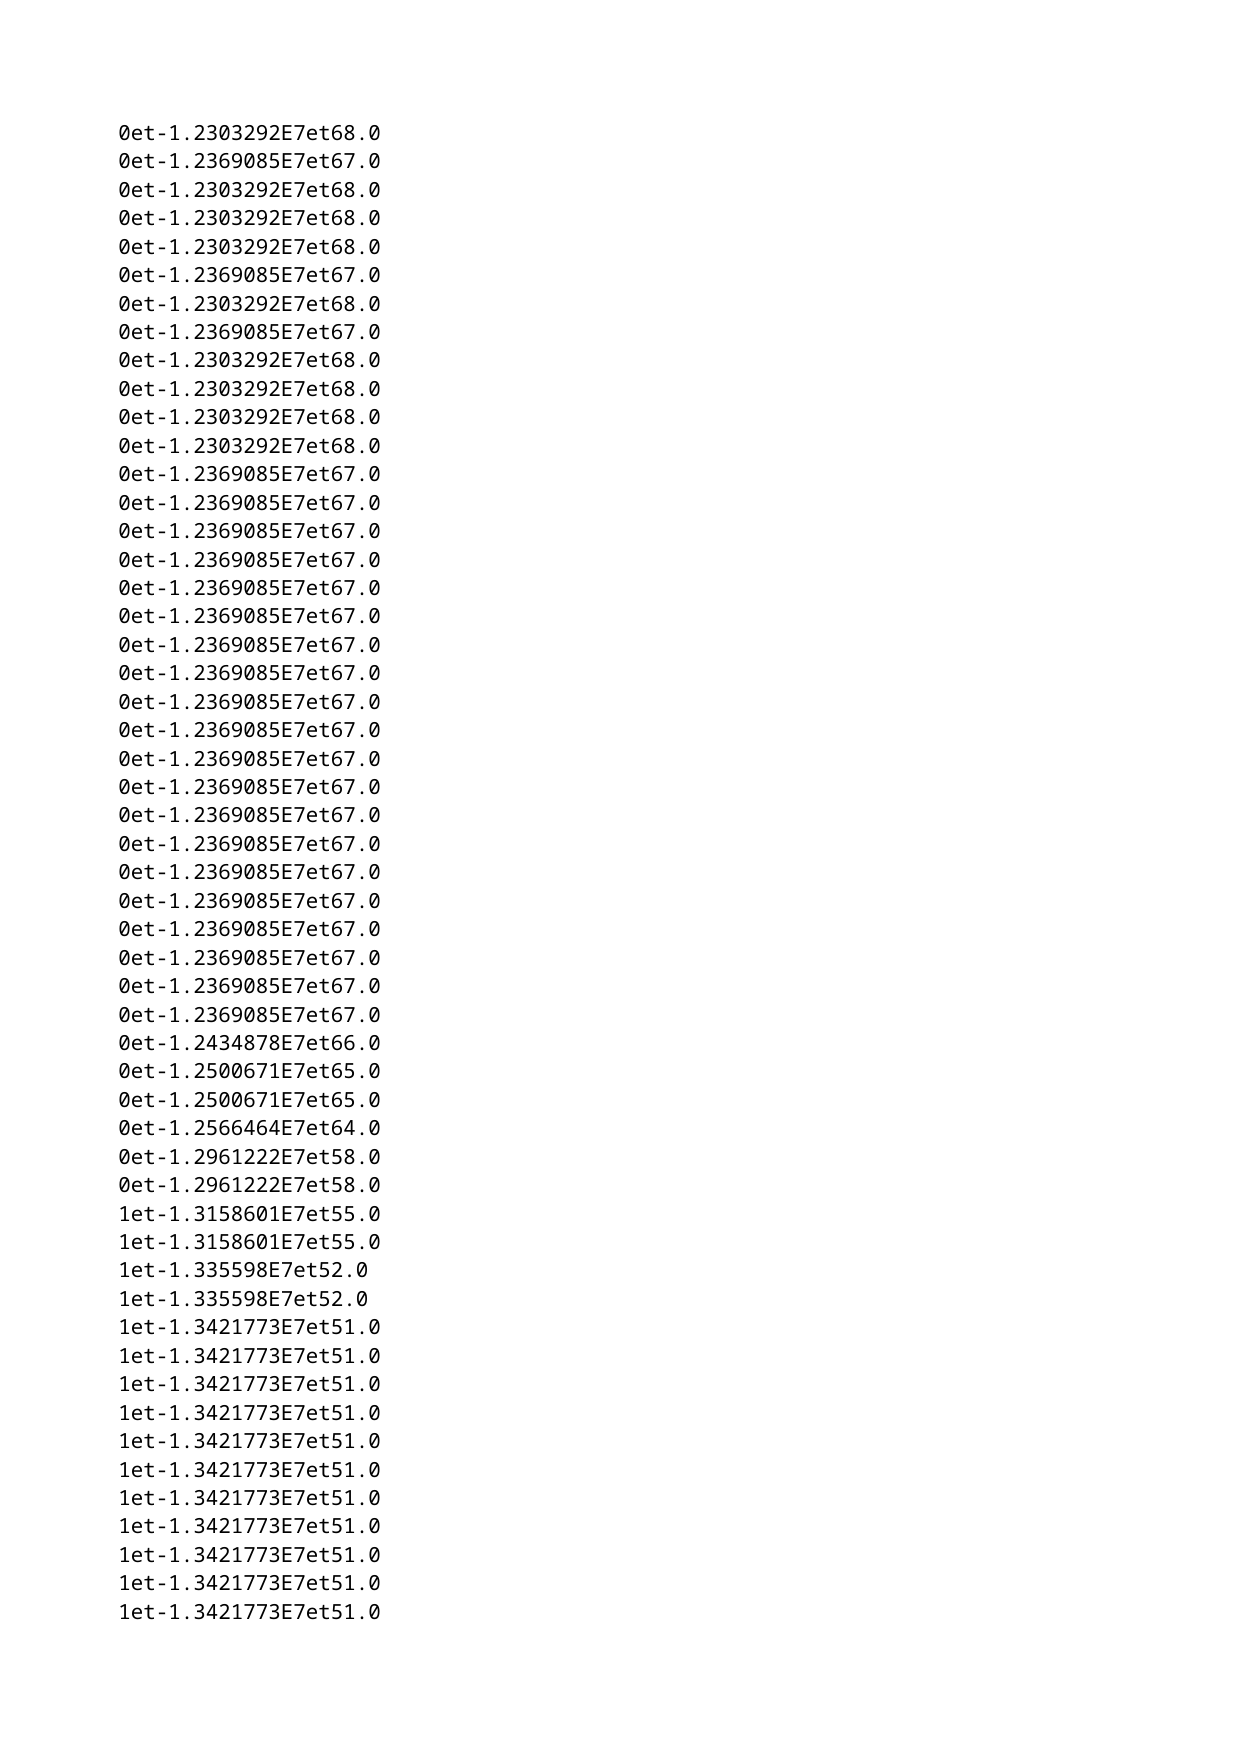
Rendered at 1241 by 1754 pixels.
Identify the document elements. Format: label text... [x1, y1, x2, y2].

text 0et-1.2369085E7et67.0 [118, 459, 1122, 488]
text 0et-1.2369085E7et67.0 [118, 744, 1122, 772]
text 0et-1.2369085E7et67.0 [118, 772, 1122, 801]
text 1et-1.3421773E7et51.0 [118, 1455, 1122, 1483]
text 0et-1.2369085E7et67.0 [118, 914, 1122, 943]
text 1et-1.3421773E7et51.0 [118, 1341, 1122, 1369]
text 0et-1.2369085E7et67.0 [118, 687, 1122, 715]
text 0et-1.2369085E7et67.0 [118, 317, 1122, 346]
text 0et-1.2961222E7et58.0 [118, 1170, 1122, 1199]
text 0et-1.2369085E7et67.0 [118, 573, 1122, 602]
text 0et-1.2369085E7et67.0 [118, 857, 1122, 886]
text 0et-1.2303292E7et68.0 [118, 346, 1122, 374]
text 0et-1.2303292E7et68.0 [118, 232, 1122, 260]
text 0et-1.2369085E7et67.0 [118, 147, 1122, 175]
text 0et-1.2369085E7et67.0 [118, 602, 1122, 630]
text 1et-1.3421773E7et51.0 [118, 1369, 1122, 1398]
text 0et-1.2303292E7et68.0 [118, 203, 1122, 232]
text 1et-1.3158601E7et55.0 [118, 1227, 1122, 1256]
text 0et-1.2500671E7et65.0 [118, 1085, 1122, 1113]
text 1et-1.335598E7et52.0 [118, 1284, 1122, 1312]
text 0et-1.2369085E7et67.0 [118, 886, 1122, 914]
text 0et-1.2369085E7et67.0 [118, 943, 1122, 971]
text 0et-1.2303292E7et68.0 [118, 431, 1122, 459]
text 0et-1.2303292E7et68.0 [118, 374, 1122, 402]
text 1et-1.3421773E7et51.0 [118, 1568, 1122, 1597]
text 0et-1.2500671E7et65.0 [118, 1057, 1122, 1085]
text 0et-1.2369085E7et67.0 [118, 715, 1122, 744]
text 0et-1.2369085E7et67.0 [118, 801, 1122, 829]
text 0et-1.2369085E7et67.0 [118, 260, 1122, 289]
text 1et-1.3421773E7et51.0 [118, 1597, 1122, 1625]
text 0et-1.2369085E7et67.0 [118, 630, 1122, 658]
text 1et-1.3421773E7et51.0 [118, 1312, 1122, 1341]
text 0et-1.2303292E7et68.0 [118, 118, 1122, 147]
text 1et-1.335598E7et52.0 [118, 1256, 1122, 1284]
text 0et-1.2369085E7et67.0 [118, 488, 1122, 516]
text 0et-1.2369085E7et67.0 [118, 545, 1122, 573]
text 0et-1.2961222E7et58.0 [118, 1142, 1122, 1170]
text 0et-1.2369085E7et67.0 [118, 1000, 1122, 1028]
text 0et-1.2566464E7et64.0 [118, 1113, 1122, 1142]
text 0et-1.2303292E7et68.0 [118, 402, 1122, 431]
text 0et-1.2434878E7et66.0 [118, 1028, 1122, 1057]
text 1et-1.3421773E7et51.0 [118, 1426, 1122, 1455]
text 1et-1.3421773E7et51.0 [118, 1483, 1122, 1512]
text 0et-1.2369085E7et67.0 [118, 971, 1122, 1000]
text 1et-1.3158601E7et55.0 [118, 1199, 1122, 1227]
text 1et-1.3421773E7et51.0 [118, 1512, 1122, 1540]
text 0et-1.2303292E7et68.0 [118, 289, 1122, 317]
text 0et-1.2369085E7et67.0 [118, 516, 1122, 545]
text 1et-1.3421773E7et51.0 [118, 1540, 1122, 1568]
text 0et-1.2369085E7et67.0 [118, 829, 1122, 857]
text 0et-1.2369085E7et67.0 [118, 658, 1122, 687]
text 0et-1.2303292E7et68.0 [118, 175, 1122, 203]
text 1et-1.3421773E7et51.0 [118, 1398, 1122, 1426]
